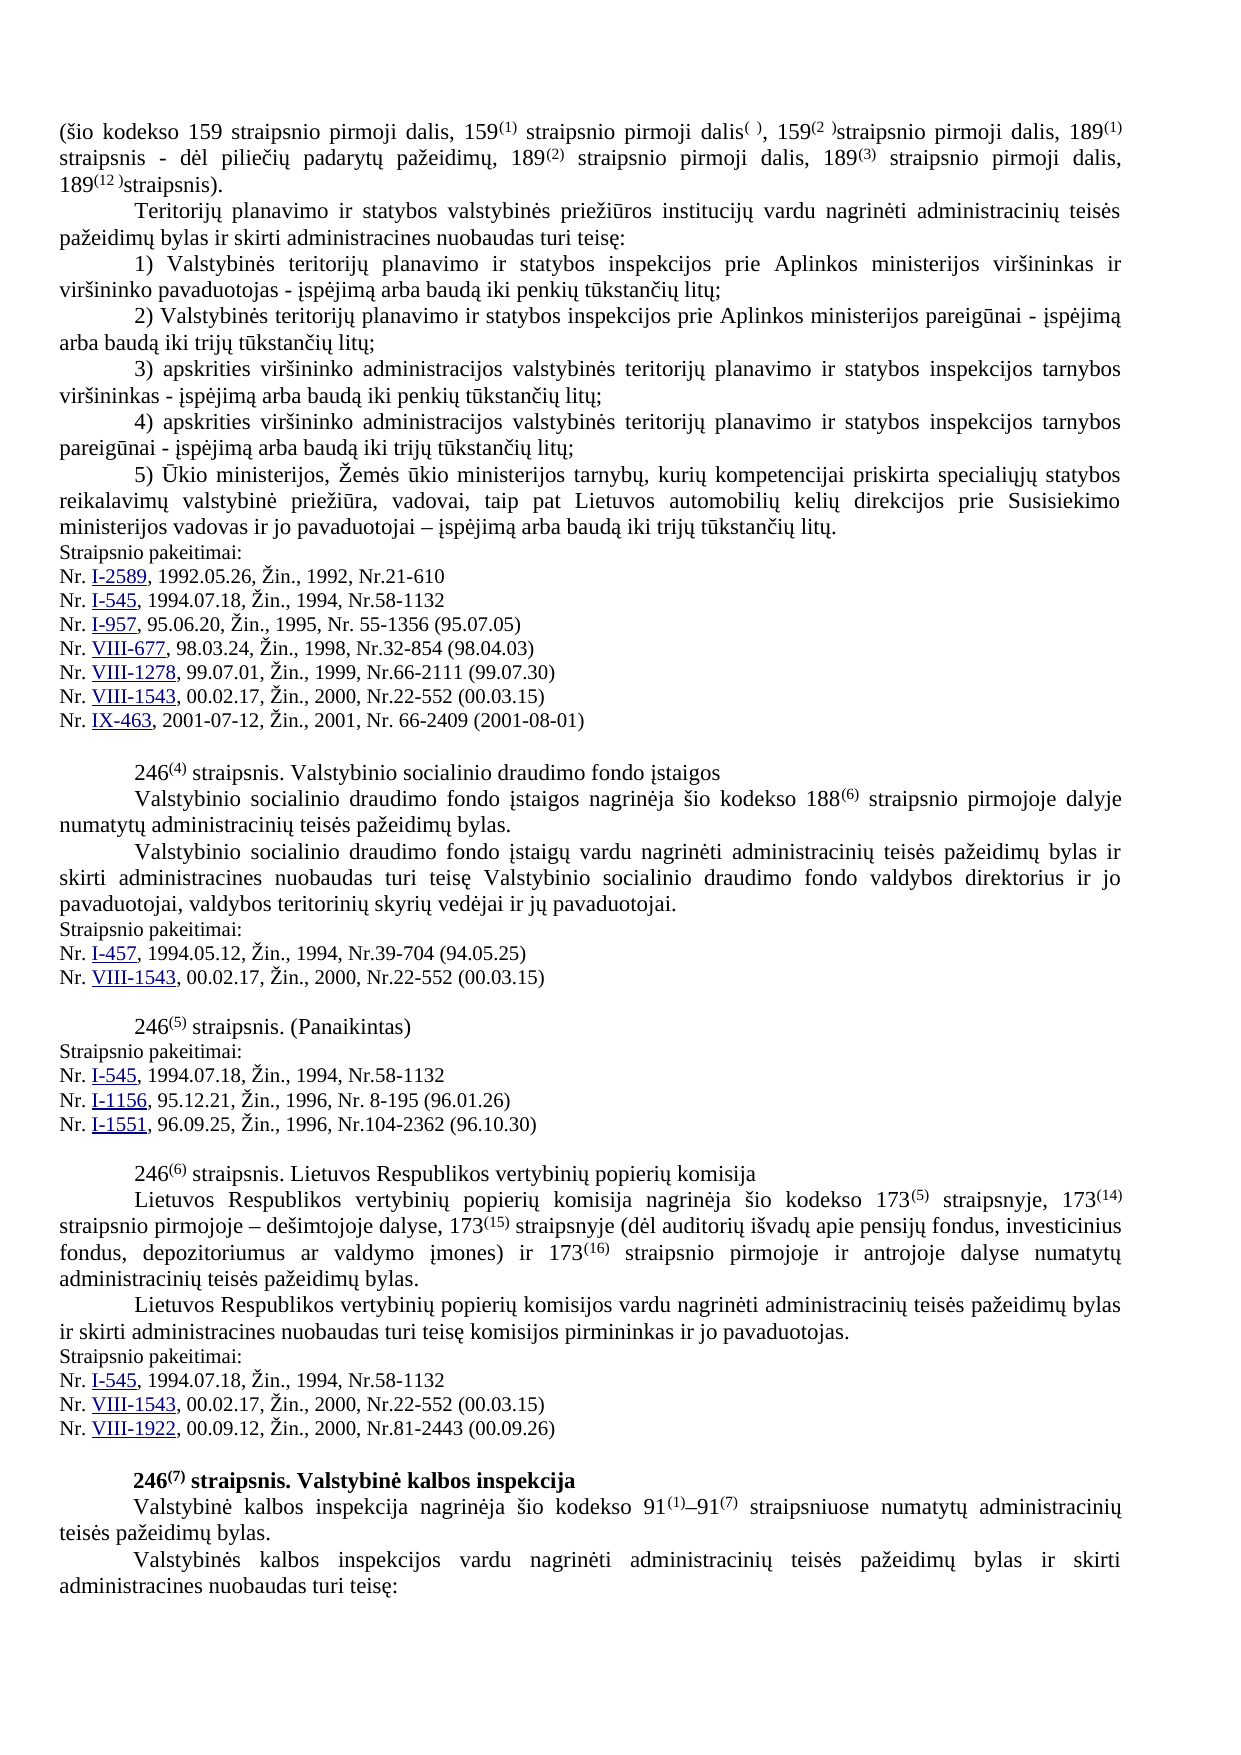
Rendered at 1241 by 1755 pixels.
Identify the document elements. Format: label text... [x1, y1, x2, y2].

text Nr. VIII-1543, 00.02.17, Žin., 2000, Nr.22-552 (00.03.15) [59, 965, 1122, 989]
text Nr. VIII-1278, 99.07.01, Žin., 1999, Nr.66-2111 (99.07.30) [59, 660, 1122, 684]
text 246(7) straipsnis. Valstybinė kalbos inspekcija [59, 1467, 1122, 1493]
text Nr. I-2589, 1992.05.26, Žin., 1992, Nr.21-610 [59, 564, 1122, 588]
text Straipsnio pakeitimai: [59, 917, 1122, 941]
text 246(6) straipsnis. Lietuvos Respublikos vertybinių popierių komisija [59, 1160, 1122, 1186]
text Nr. VIII-677, 98.03.24, Žin., 1998, Nr.32-854 (98.04.03) [59, 636, 1122, 660]
text Nr. IX-463, 2001-07-12, Žin., 2001, Nr. 66-2409 (2001-08-01) [59, 708, 1122, 732]
text 246(4) straipsnis. Valstybinio socialinio draudimo fondo įstaigos [59, 759, 1122, 785]
text Nr. VIII-1543, 00.02.17, Žin., 2000, Nr.22-552 (00.03.15) [59, 1392, 1122, 1416]
text 3) apskrities viršininko administracijos valstybinės teritorijų planavimo ir statybos inspekcijos tarnybos viršininkas - įspėjimą arba baudą iki penkių tūkstančių litų; [59, 355, 1122, 408]
text Lietuvos Respublikos vertybinių popierių komisijos vardu nagrinėti administracinių teisės pažeidimų bylas ir skirti administracines nuobaudas turi teisę komisijos pirmininkas ir jo pavaduotojas. [59, 1291, 1122, 1344]
text Straipsnio pakeitimai: [59, 1039, 1122, 1063]
text (šio kodekso 159 straipsnio pirmoji dalis, 159(1) straipsnio pirmoji dalis( ), 159(2 )straipsnio pirmoji dalis, 189(1) straipsnis - dėl piliečių padarytų pažeidimų, 189(2) straipsnio pirmoji dalis, 189(3) straipsnio pirmoji dalis, 189(12 )straipsnis). [59, 118, 1122, 197]
text Valstybinės kalbos inspekcijos vardu nagrinėti administracinių teisės pažeidimų bylas ir skirti administracines nuobaudas turi teisę: [59, 1546, 1122, 1598]
text Straipsnio pakeitimai: [59, 540, 1122, 564]
text 1) Valstybinės teritorijų planavimo ir statybos inspekcijos prie Aplinkos ministerijos viršininkas ir viršininko pavaduotojas - įspėjimą arba baudą iki penkių tūkstančių litų; [59, 250, 1122, 303]
text Valstybinio socialinio draudimo fondo įstaigų vardu nagrinėti administracinių teisės pažeidimų bylas ir skirti administracines nuobaudas turi teisę Valstybinio socialinio draudimo fondo valdybos direktorius ir jo pavaduotojai, valdybos teritorinių skyrių vedėjai ir jų pavaduotojai. [59, 838, 1122, 917]
text Nr. I-545, 1994.07.18, Žin., 1994, Nr.58-1132 [59, 588, 1122, 612]
text 4) apskrities viršininko administracijos valstybinės teritorijų planavimo ir statybos inspekcijos tarnybos pareigūnai - įspėjimą arba baudą iki trijų tūkstančių litų; [59, 408, 1122, 461]
text Teritorijų planavimo ir statybos valstybinės priežiūros institucijų vardu nagrinėti administracinių teisės pažeidimų bylas ir skirti administracines nuobaudas turi teisę: [59, 197, 1122, 250]
text Nr. I-1156, 95.12.21, Žin., 1996, Nr. 8-195 (96.01.26) [59, 1087, 1122, 1112]
text Nr. I-545, 1994.07.18, Žin., 1994, Nr.58-1132 [59, 1063, 1122, 1087]
text Valstybinė kalbos inspekcija nagrinėja šio kodekso 91(1)–91(7) straipsniuose numatytų administracinių teisės pažeidimų bylas. [59, 1493, 1122, 1546]
text Nr. VIII-1922, 00.09.12, Žin., 2000, Nr.81-2443 (00.09.26) [59, 1416, 1122, 1440]
text Nr. I-957, 95.06.20, Žin., 1995, Nr. 55-1356 (95.07.05) [59, 612, 1122, 636]
text Lietuvos Respublikos vertybinių popierių komisija nagrinėja šio kodekso 173(5) straipsnyje, 173(14) straipsnio pirmojoje – dešimtojoje dalyse, 173(15) straipsnyje (dėl auditorių išvadų apie pensijų fondus, investicinius fondus, depozitoriumus ar valdymo įmones) ir 173(16) straipsnio pirmojoje ir antrojoje dalyse numatytų administracinių teisės pažeidimų bylas. [59, 1186, 1122, 1291]
text Valstybinio socialinio draudimo fondo įstaigos nagrinėja šio kodekso 188(6) straipsnio pirmojoje dalyje numatytų administracinių teisės pažeidimų bylas. [59, 785, 1122, 838]
text 246(5) straipsnis. (Panaikintas) [59, 1013, 1122, 1039]
text Nr. VIII-1543, 00.02.17, Žin., 2000, Nr.22-552 (00.03.15) [59, 684, 1122, 708]
text Nr. I-457, 1994.05.12, Žin., 1994, Nr.39-704 (94.05.25) [59, 941, 1122, 965]
text 2) Valstybinės teritorijų planavimo ir statybos inspekcijos prie Aplinkos ministerijos pareigūnai - įspėjimą arba baudą iki trijų tūkstančių litų; [59, 303, 1122, 355]
text Straipsnio pakeitimai: [59, 1344, 1122, 1368]
text Nr. I-545, 1994.07.18, Žin., 1994, Nr.58-1132 [59, 1368, 1122, 1392]
text 5) Ūkio ministerijos, Žemės ūkio ministerijos tarnybų, kurių kompetencijai priskirta specialiųjų statybos reikalavimų valstybinė priežiūra, vadovai, taip pat Lietuvos automobilių kelių direkcijos prie Susisiekimo ministerijos vadovas ir jo pavaduotojai – įspėjimą arba baudą iki trijų tūkstančių litų. [59, 461, 1122, 540]
text Nr. I-1551, 96.09.25, Žin., 1996, Nr.104-2362 (96.10.30) [59, 1112, 1122, 1136]
